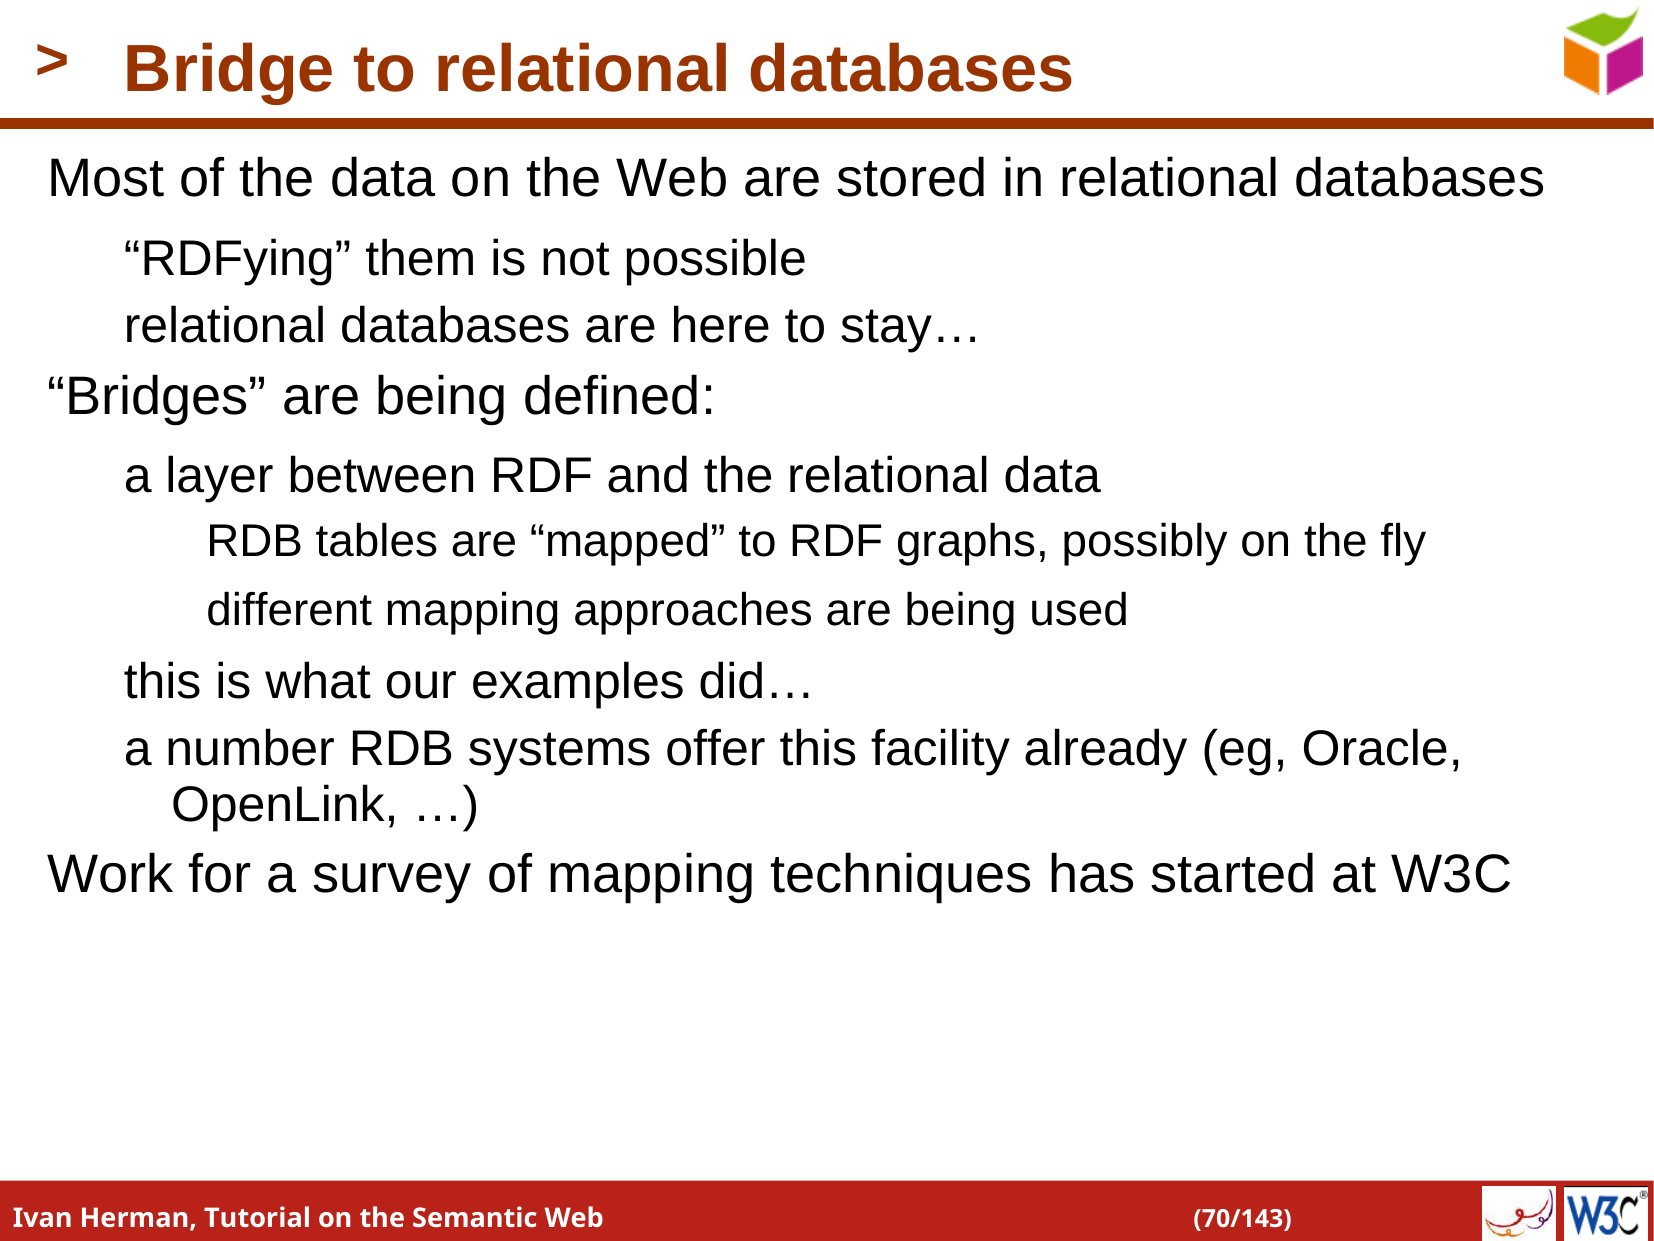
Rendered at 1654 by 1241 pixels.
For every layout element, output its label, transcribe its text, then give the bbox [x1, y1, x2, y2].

list Most of the data on the Web are stored in relational databases “RDFying” them is not possible relational databases are here to stay… “Bridges” are being defined: a layer between RDF and the relational data RDB tables are “mapped” to RDF graphs, possibly on the fly different mapping approaches are being used this is what our examples did… a number RDB systems offer this facility already (eg, Oracle, OpenLink, …) Work for a survey of mapping techniques has started at W3C [29, 147, 1624, 1119]
title Bridge to relational databases [88, 14, 1488, 119]
picture [1564, 5, 1643, 95]
picture [1482, 1186, 1556, 1241]
picture [1564, 1186, 1648, 1241]
